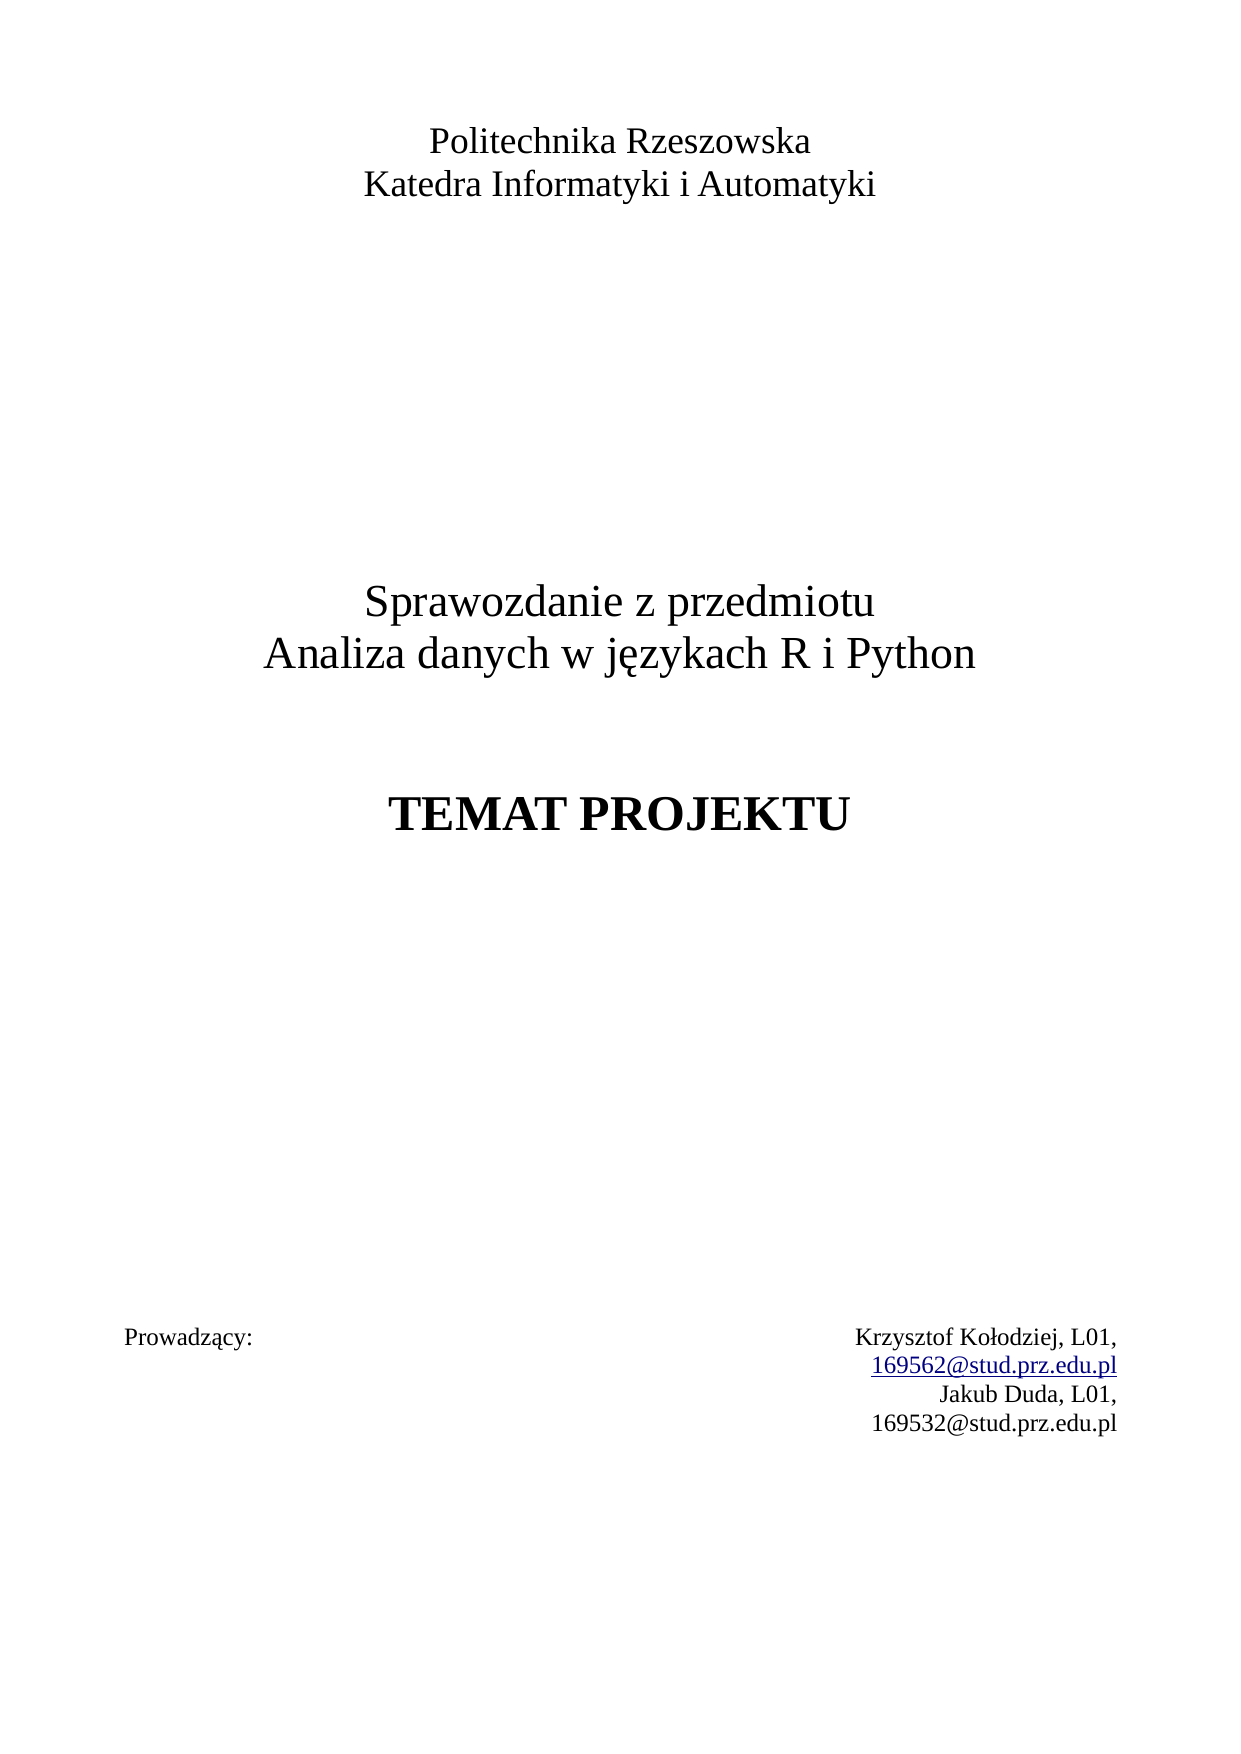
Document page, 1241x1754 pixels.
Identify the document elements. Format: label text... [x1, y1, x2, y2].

table_header Prowadzący: [118, 1316, 604, 1442]
text Sprawozdanie z przedmiotu [118, 573, 1122, 626]
text Katedra Informatyki i Automatyki [118, 161, 1122, 204]
text Analiza danych w językach R i Python [118, 626, 1122, 679]
table_header Krzysztof Kołodziej, L01, 169562@stud.prz.edu.pl Jakub Duda, L01, 169532@stud.prz.edu.pl [604, 1316, 1123, 1442]
text TEMAT PROJEKTU [118, 784, 1122, 842]
table_cell [604, 1443, 1123, 1606]
table_cell [118, 1443, 604, 1606]
text Politechnika Rzeszowska [118, 118, 1122, 161]
